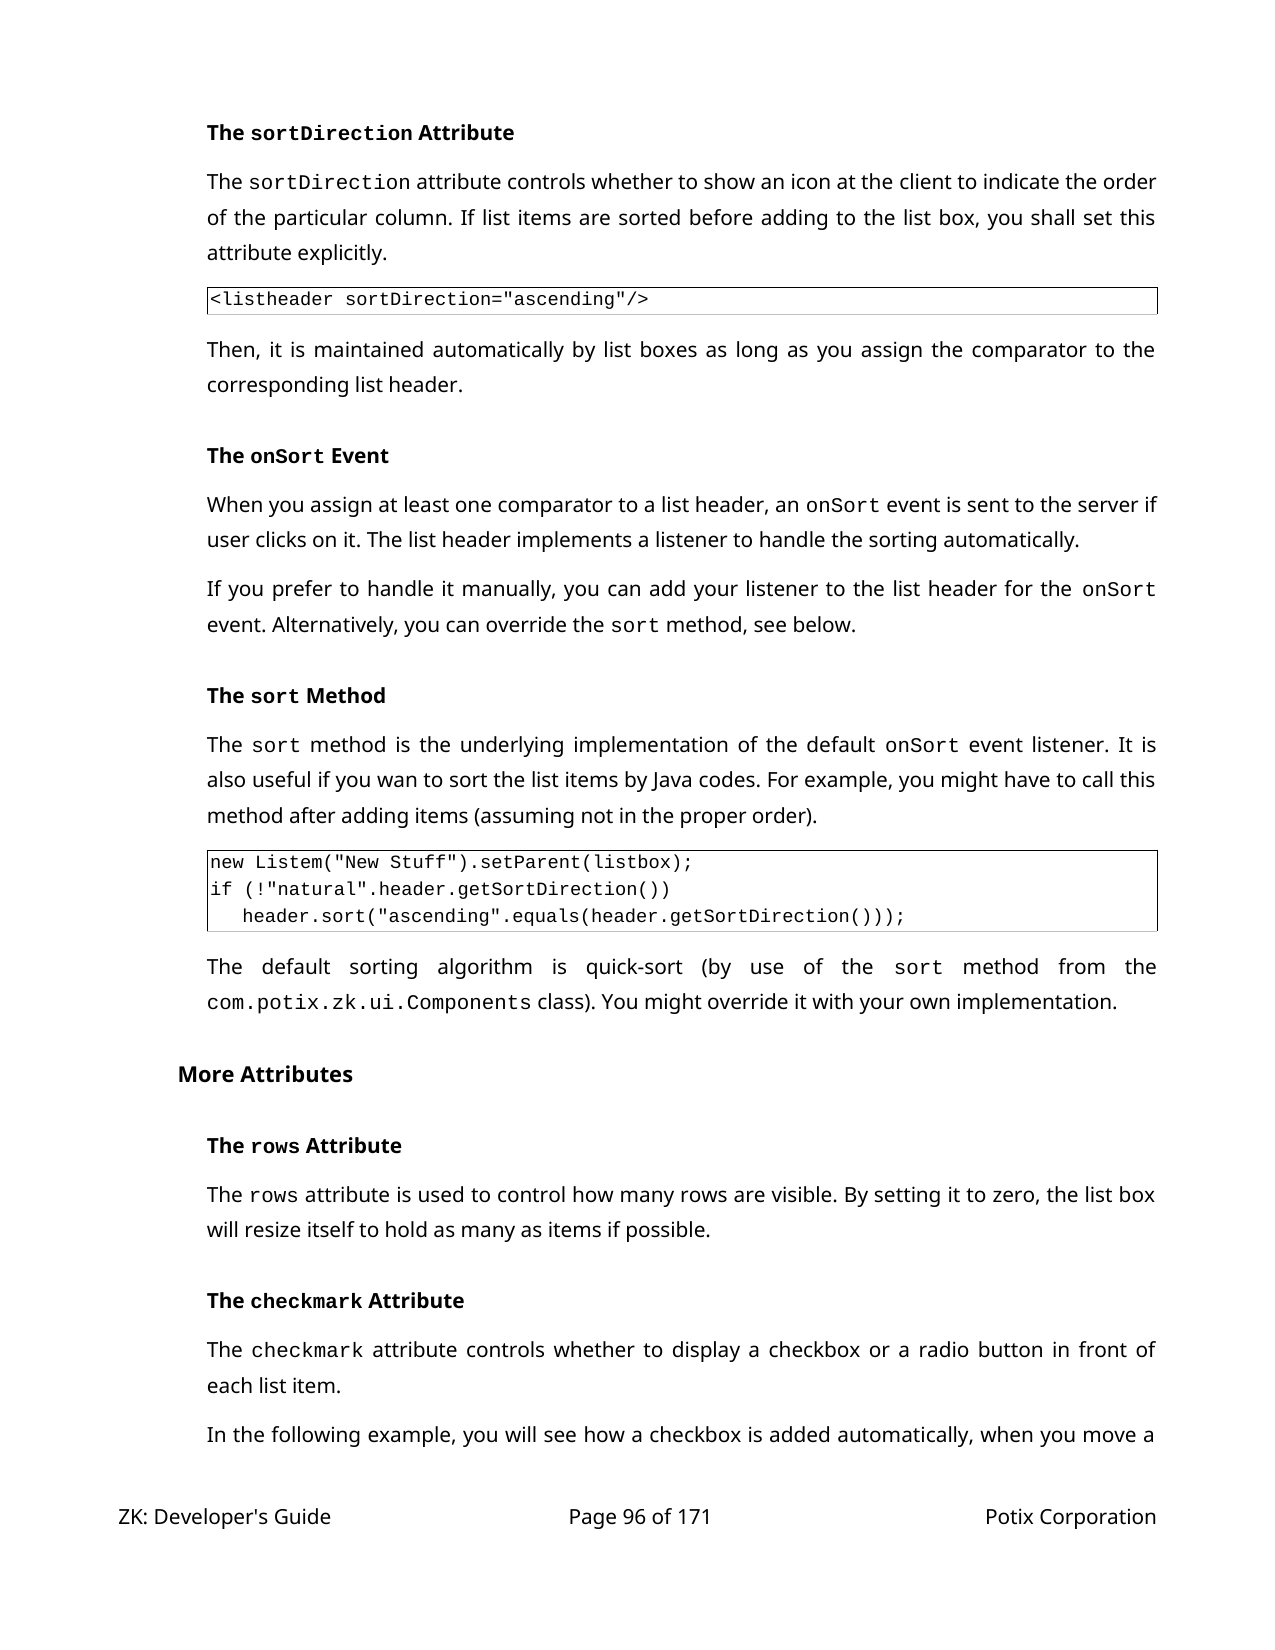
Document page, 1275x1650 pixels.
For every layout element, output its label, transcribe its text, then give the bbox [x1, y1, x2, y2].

text header.sort("ascending".equals(header.getSortDirection())); [208, 904, 1157, 931]
text The rows attribute is used to control how many rows are visible. By setting it to zero, the list box will resize itself to hold as many as items if possible. [207, 1180, 1157, 1244]
subtitle More Attributes [177, 1058, 1157, 1088]
text new Listem("New Stuff").setParent(listbox); [208, 851, 1157, 874]
subtitle The onSort Event [207, 441, 1157, 469]
text if (!"natural".header.getSortDirection()) [208, 877, 1157, 901]
text The default sorting algorithm is quick-sort (by use of the sort method from the com.potix.zk.ui.Components class). You might override it with your own implementation. [207, 952, 1157, 1016]
subtitle The checkmark Attribute [207, 1286, 1157, 1315]
text The sort method is the underlying implementation of the default onSort event listener. It is also useful if you wan to sort the list items by Java codes. For example, you might have to call this method after adding items (assuming not in the proper order). [207, 730, 1157, 829]
text <listheader sortDirection="ascending"/> [208, 288, 1157, 314]
text Then, it is maintained automatically by list boxes as long as you assign the comparator to the corresponding list header. [207, 335, 1157, 398]
subtitle The sortDirection Attribute [207, 118, 1157, 147]
text In the following example, you will see how a checkbox is added automatically, when you move a [207, 1420, 1157, 1448]
text If you prefer to handle it manually, you can add your listener to the list header for the onSort event. Alternatively, you can override the sort method, see below. [207, 574, 1157, 638]
subtitle The sort Method [207, 681, 1157, 709]
text The checkmark attribute controls whether to display a checkbox or a radio button in front of each list item. [207, 1336, 1157, 1399]
text The sortDirection attribute controls whether to show an icon at the client to indicate the order of the particular column. If list items are sorted before adding to the list box, you shall set this attribute explicitly. [207, 167, 1157, 266]
text When you assign at least one comparator to a list header, an onSort event is sent to the server if user clicks on it. The list header implements a listener to handle the sorting automatically. [207, 490, 1157, 554]
subtitle The rows Attribute [207, 1131, 1157, 1159]
